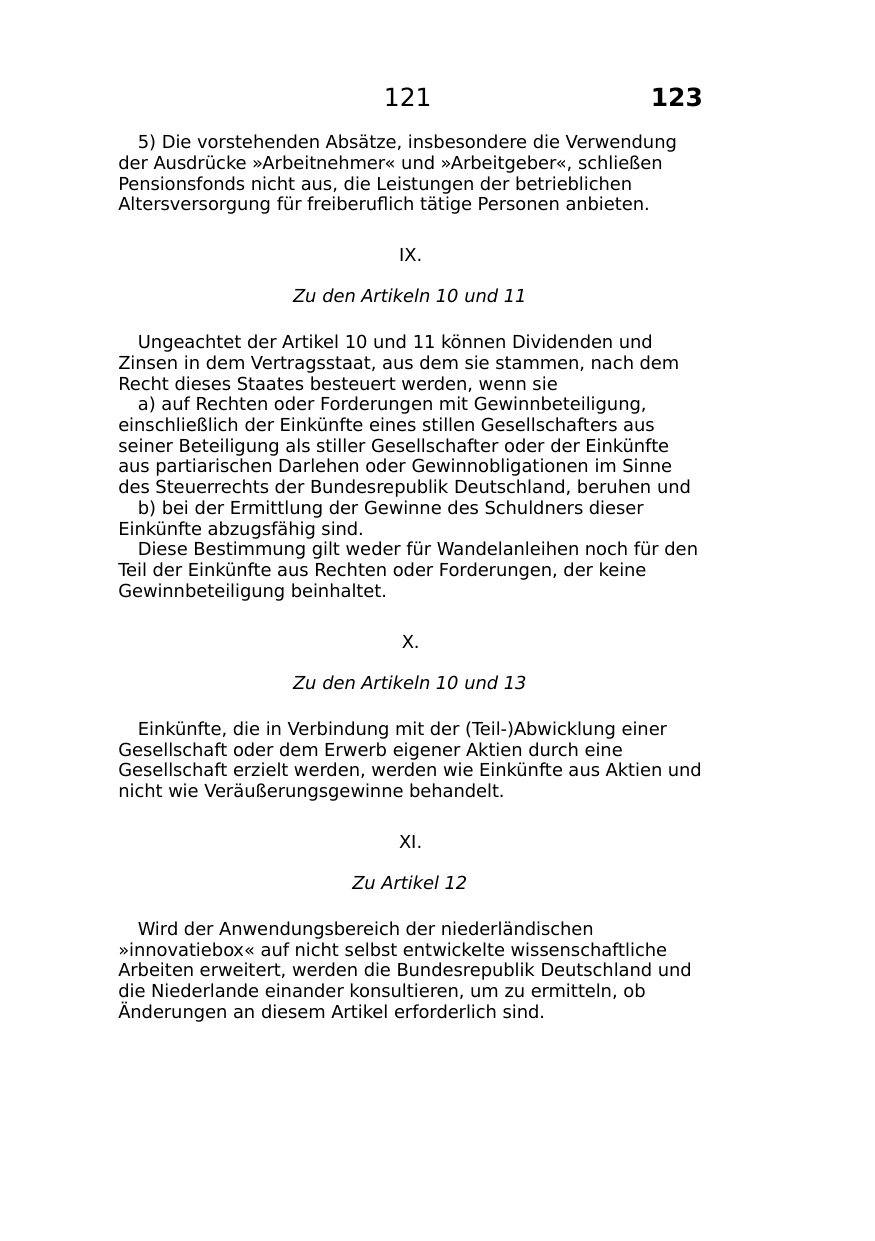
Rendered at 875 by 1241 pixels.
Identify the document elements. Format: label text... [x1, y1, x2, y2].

subtitle IX. Zu den Artikeln 10 und 11 [118, 245, 703, 307]
text Ungeachtet der Artikel 10 und 11 können Dividenden und Zinsen in dem Vertragsstaat, aus dem sie stammen, nach dem Recht dieses Staates besteuert werden, wenn sie [118, 332, 703, 394]
subtitle XI. Zu Artikel 12 [118, 832, 703, 894]
text Einkünfte, die in Verbindung mit der (Teil-)Abwicklung einer Gesellschaft oder dem Erwerb eigener Aktien durch eine Gesellschaft erzielt werden, werden wie Einkünfte aus Aktien und nicht wie Veräußerungsgewinne behandelt. [118, 719, 703, 802]
text 5) Die vorstehenden Absätze, insbesondere die Verwendung der Ausdrücke »Arbeitnehmer« und »Arbeitgeber«, schließen Pensionsfonds nicht aus, die Leistungen der betrieblichen Altersversorgung für freiberuflich tätige Personen anbieten. [118, 132, 703, 215]
text Wird der Anwendungsbereich der niederländischen »innovatiebox« auf nicht selbst entwickelte wissenschaftliche Arbeiten erweitert, werden die Bundesrepublik Deutschland und die Niederlande einander konsultieren, um zu ermitteln, ob Änderungen an diesem Artikel erforderlich sind. [118, 919, 703, 1022]
text a) auf Rechten oder Forderungen mit Gewinnbeteiligung, einschließlich der Einkünfte eines stillen Gesellschafters aus seiner Beteiligung als stiller Gesellschafter oder der Einkünfte aus partiarischen Darlehen oder Gewinnobligationen im Sinne des Steuerrechts der Bundesrepublik Deutschland, beruhen und [118, 394, 703, 498]
text b) bei der Ermittlung der Gewinne des Schuldners dieser Einkünfte abzugsfähig sind. [118, 498, 703, 539]
subtitle X. Zu den Artikeln 10 und 13 [118, 631, 703, 694]
text Diese Bestimmung gilt weder für Wandelanleihen noch für den Teil der Einkünfte aus Rechten oder Forderungen, der keine Gewinnbeteiligung beinhaltet. [118, 539, 703, 601]
